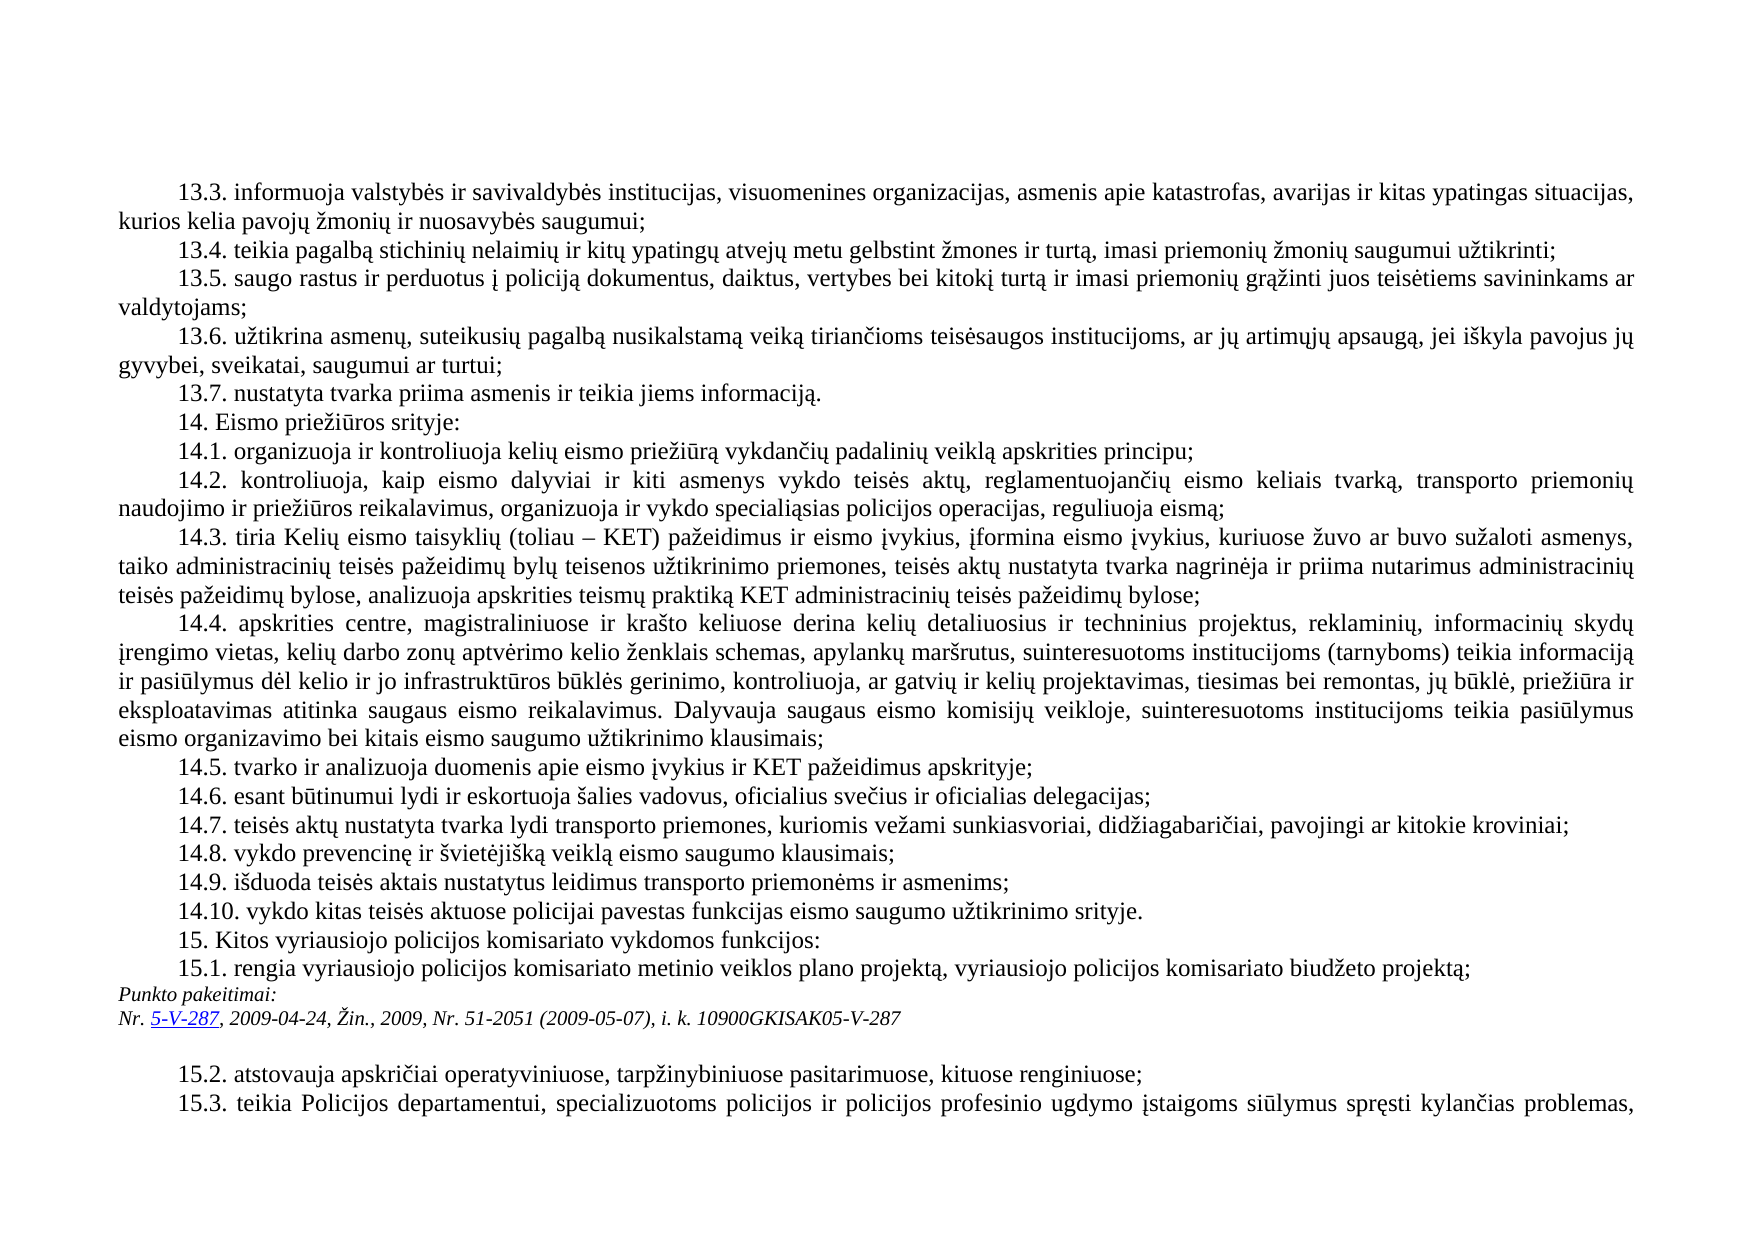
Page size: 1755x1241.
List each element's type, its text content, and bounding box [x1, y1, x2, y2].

text 14.2. kontroliuoja, kaip eismo dalyviai ir kiti asmenys vykdo teisės aktų, reglamentuojančių eismo keliais tvarką, transporto priemonių naudojimo ir priežiūros reikalavimus, organizuoja ir vykdo specialiąsias policijos operacijas, reguliuoja eismą; [118, 465, 1636, 522]
text 14.5. tvarko ir analizuoja duomenis apie eismo įvykius ir KET pažeidimus apskrityje; [118, 752, 1636, 781]
text Punkto pakeitimai: [118, 982, 1636, 1006]
text 13.5. saugo rastus ir perduotus į policiją dokumentus, daiktus, vertybes bei kitokį turtą ir imasi priemonių grąžinti juos teisėtiems savininkams ar valdytojams; [118, 263, 1636, 321]
text 14. Eismo priežiūros srityje: [118, 407, 1636, 436]
text 14.8. vykdo prevencinę ir švietėjišką veiklą eismo saugumo klausimais; [118, 838, 1636, 867]
text Nr. 5-V-287, 2009-04-24, Žin., 2009, Nr. 51-2051 (2009-05-07), i. k. 10900GKISAK05-V-287 [118, 1006, 1636, 1030]
text 14.4. apskrities centre, magistraliniuose ir krašto keliuose derina kelių detaliuosius ir techninius projektus, reklaminių, informacinių skydų įrengimo vietas, kelių darbo zonų aptvėrimo kelio ženklais schemas, apylankų maršrutus, suinteresuotoms institucijoms (tarnyboms) teikia informaciją ir pasiūlymus dėl kelio ir jo infrastruktūros būklės gerinimo, kontroliuoja, ar gatvių ir kelių projektavimas, tiesimas bei remontas, jų būklė, priežiūra ir eksploatavimas atitinka saugaus eismo reikalavimus. Dalyvauja saugaus eismo komisijų veikloje, suinteresuotoms institucijoms teikia pasiūlymus eismo organizavimo bei kitais eismo saugumo užtikrinimo klausimais; [118, 608, 1636, 752]
text 14.10. vykdo kitas teisės aktuose policijai pavestas funkcijas eismo saugumo užtikrinimo srityje. [118, 896, 1636, 925]
text 15.3. teikia Policijos departamentui, specializuotoms policijos ir policijos profesinio ugdymo įstaigoms siūlymus spręsti kylančias problemas, [118, 1088, 1636, 1117]
text 13.6. užtikrina asmenų, suteikusių pagalbą nusikalstamą veiką tiriančioms teisėsaugos institucijoms, ar jų artimųjų apsaugą, jei iškyla pavojus jų gyvybei, sveikatai, saugumui ar turtui; [118, 321, 1636, 378]
text 14.3. tiria Kelių eismo taisyklių (toliau – KET) pažeidimus ir eismo įvykius, įformina eismo įvykius, kuriuose žuvo ar buvo sužaloti asmenys, taiko administracinių teisės pažeidimų bylų teisenos užtikrinimo priemones, teisės aktų nustatyta tvarka nagrinėja ir priima nutarimus administracinių teisės pažeidimų bylose, analizuoja apskrities teismų praktiką KET administracinių teisės pažeidimų bylose; [118, 522, 1636, 608]
text 14.7. teisės aktų nustatyta tvarka lydi transporto priemones, kuriomis vežami sunkiasvoriai, didžiagabaričiai, pavojingi ar kitokie kroviniai; [118, 810, 1636, 838]
text 14.6. esant būtinumui lydi ir eskortuoja šalies vadovus, oficialius svečius ir oficialias delegacijas; [118, 781, 1636, 810]
text 13.7. nustatyta tvarka priima asmenis ir teikia jiems informaciją. [118, 378, 1636, 407]
text 13.4. teikia pagalbą stichinių nelaimių ir kitų ypatingų atvejų metu gelbstint žmones ir turtą, imasi priemonių žmonių saugumui užtikrinti; [118, 235, 1636, 263]
text 14.9. išduoda teisės aktais nustatytus leidimus transporto priemonėms ir asmenims; [118, 867, 1636, 896]
text 15.2. atstovauja apskričiai operatyviniuose, tarpžinybiniuose pasitarimuose, kituose renginiuose; [118, 1059, 1636, 1088]
text 15.1. rengia vyriausiojo policijos komisariato metinio veiklos plano projektą, vyriausiojo policijos komisariato biudžeto projektą; [118, 953, 1636, 982]
text 14.1. organizuoja ir kontroliuoja kelių eismo priežiūrą vykdančių padalinių veiklą apskrities principu; [118, 436, 1636, 465]
text 13.3. informuoja valstybės ir savivaldybės institucijas, visuomenines organizacijas, asmenis apie katastrofas, avarijas ir kitas ypatingas situacijas, kurios kelia pavojų žmonių ir nuosavybės saugumui; [118, 177, 1636, 235]
text 15. Kitos vyriausiojo policijos komisariato vykdomos funkcijos: [118, 925, 1636, 953]
